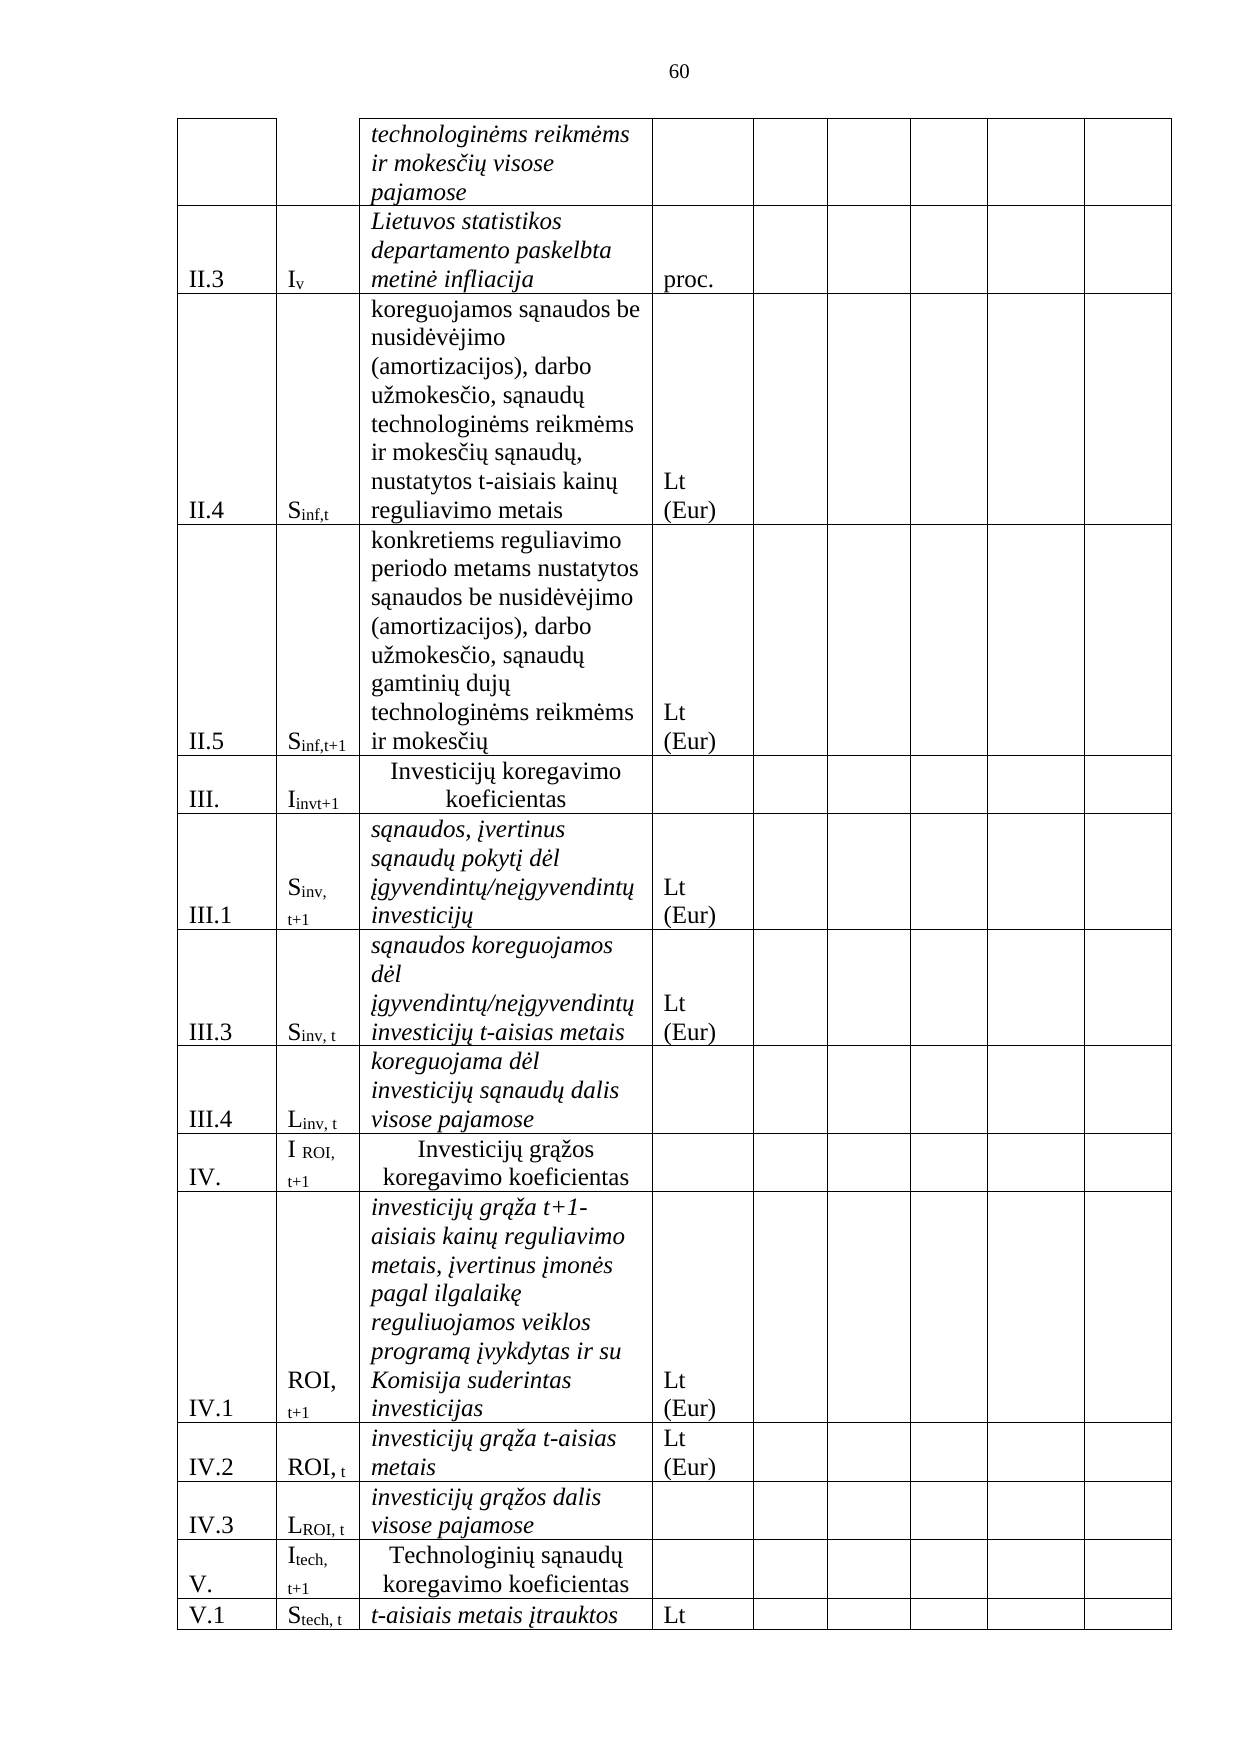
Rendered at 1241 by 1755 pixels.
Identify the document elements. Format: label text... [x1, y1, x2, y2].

table_cell [653, 756, 753, 813]
table_cell sąnaudos, įvertinus sąnaudų pokytį dėl įgyvendintų/neįgyvendintų investicijų [360, 814, 652, 929]
table_cell [911, 1423, 987, 1481]
table_cell [911, 294, 987, 524]
table_cell Lt (Eur) [653, 930, 753, 1045]
table_cell [911, 119, 987, 205]
table_cell [911, 756, 987, 813]
table_cell [277, 118, 359, 205]
table_cell LROI, t [277, 1482, 359, 1539]
table_cell [754, 206, 827, 293]
table_cell [911, 1482, 987, 1539]
table_cell V. [178, 1540, 276, 1598]
table_cell II.3 [178, 206, 276, 293]
table_cell [653, 1540, 753, 1598]
table_cell [1085, 1134, 1171, 1191]
table_cell Technologinių sąnaudų koregavimo koeficientas [360, 1540, 652, 1598]
table_cell III. [178, 756, 276, 813]
table_cell [754, 814, 827, 929]
table_cell [988, 1599, 1084, 1629]
table_cell [828, 1134, 910, 1191]
table_cell Lt (Eur) [653, 814, 753, 929]
table_cell [828, 206, 910, 293]
table_cell [653, 1482, 753, 1539]
table_cell [988, 1423, 1084, 1481]
table_cell Itech, t+1 [277, 1540, 359, 1598]
table_cell [1085, 1423, 1171, 1481]
table_cell [1085, 119, 1171, 205]
table_cell Lt [653, 1599, 753, 1629]
table_cell Lietuvos statistikos departamento paskelbta metinė infliacija [360, 206, 652, 293]
table_cell [988, 1540, 1084, 1598]
table_cell Linv, t [277, 1046, 359, 1133]
table_cell investicijų grąža t+1-aisiais kainų reguliavimo metais, įvertinus įmonės pagal ilgalaikę reguliuojamos veiklos programą įvykdytas ir su Komisija suderintas investicijas [360, 1192, 652, 1422]
table_cell [828, 756, 910, 813]
table_cell [1085, 756, 1171, 813]
table_cell [911, 206, 987, 293]
table_cell II.5 [178, 525, 276, 755]
table_cell [653, 1046, 753, 1133]
table_cell Sinf,t [277, 294, 359, 524]
table_cell IV.2 [178, 1423, 276, 1481]
table_cell [754, 119, 827, 205]
table_cell [754, 294, 827, 524]
table_cell ROI, t+1 [277, 1192, 359, 1422]
table_cell II.4 [178, 294, 276, 524]
table_cell [1085, 1599, 1171, 1629]
table_cell [828, 1046, 910, 1133]
table_cell [911, 1599, 987, 1629]
table_cell [988, 1134, 1084, 1191]
table_cell [828, 119, 910, 205]
table_cell [754, 756, 827, 813]
table_cell konkretiems reguliavimo periodo metams nustatytos sąnaudos be nusidėvėjimo (amortizacijos), darbo užmokesčio, sąnaudų gamtinių dujų technologinėms reikmėms ir mokesčių [360, 525, 652, 755]
table_cell III.1 [178, 814, 276, 929]
table_cell [828, 525, 910, 755]
table_cell III.4 [178, 1046, 276, 1133]
table_cell [1085, 525, 1171, 755]
table_cell [988, 1046, 1084, 1133]
table_cell Iv [277, 206, 359, 293]
table_cell [828, 1599, 910, 1629]
table_cell IV.1 [178, 1192, 276, 1422]
table_cell [754, 1540, 827, 1598]
table_cell [754, 930, 827, 1045]
table_cell Iinvt+1 [277, 756, 359, 813]
table_cell [988, 930, 1084, 1045]
table_cell [754, 525, 827, 755]
table_cell Lt (Eur) [653, 1423, 753, 1481]
table_cell [1085, 930, 1171, 1045]
table_cell [754, 1423, 827, 1481]
table_cell [754, 1599, 827, 1629]
table_cell [988, 206, 1084, 293]
table_cell [828, 814, 910, 929]
table_cell investicijų grąža t-aisias metais [360, 1423, 652, 1481]
table_cell [754, 1482, 827, 1539]
table_cell [1085, 1046, 1171, 1133]
table_cell [911, 1540, 987, 1598]
table_cell [988, 525, 1084, 755]
table_cell Sinv, t+1 [277, 814, 359, 929]
table_cell koreguojama dėl investicijų sąnaudų dalis visose pajamose [360, 1046, 652, 1133]
table_cell t-aisiais metais įtrauktos [360, 1599, 652, 1629]
table_cell [988, 1482, 1084, 1539]
table_cell Investicijų koregavimo koeficientas [360, 756, 652, 813]
table_cell [988, 119, 1084, 205]
table_cell [911, 525, 987, 755]
table_cell [1085, 814, 1171, 929]
table_cell [828, 1423, 910, 1481]
table_cell [828, 294, 910, 524]
table_cell IV. [178, 1134, 276, 1191]
table_cell [828, 930, 910, 1045]
table_cell IV.3 [178, 1482, 276, 1539]
table_cell Stech, t [277, 1599, 359, 1629]
table_cell I ROI, t+1 [277, 1134, 359, 1191]
table_cell koreguojamos sąnaudos be nusidėvėjimo (amortizacijos), darbo užmokesčio, sąnaudų technologinėms reikmėms ir mokesčių sąnaudų, nustatytos t-aisiais kainų reguliavimo metais [360, 294, 652, 524]
table_cell V.1 [178, 1599, 276, 1629]
table_cell Lt (Eur) [653, 1192, 753, 1422]
table_cell Lt (Eur) [653, 294, 753, 524]
table_cell [754, 1134, 827, 1191]
table_cell Sinv, t [277, 930, 359, 1045]
table_cell [754, 1046, 827, 1133]
table_cell [911, 1046, 987, 1133]
table_cell [1085, 294, 1171, 524]
table_cell [828, 1192, 910, 1422]
table_cell [1085, 206, 1171, 293]
table_cell technologinėms reikmėms ir mokesčių visose pajamose [360, 119, 652, 205]
table_cell [988, 1192, 1084, 1422]
table_cell Lt (Eur) [653, 525, 753, 755]
table_cell [988, 814, 1084, 929]
table_cell [911, 1134, 987, 1191]
table_cell [828, 1540, 910, 1598]
table_cell [828, 1482, 910, 1539]
table_cell [653, 119, 753, 205]
table_cell investicijų grąžos dalis visose pajamose [360, 1482, 652, 1539]
table_cell [911, 1192, 987, 1422]
table_cell [911, 814, 987, 929]
table_cell [1085, 1540, 1171, 1598]
table_cell III.3 [178, 930, 276, 1045]
table_cell [1085, 1192, 1171, 1422]
table_cell [178, 119, 276, 205]
table_cell ROI, t [277, 1423, 359, 1481]
table_cell [988, 294, 1084, 524]
table_cell Investicijų grąžos koregavimo koeficientas [360, 1134, 652, 1191]
table_cell [653, 1134, 753, 1191]
table_cell [1085, 1482, 1171, 1539]
table_cell proc. [653, 206, 753, 293]
table_cell [754, 1192, 827, 1422]
table_cell Sinf,t+1 [277, 525, 359, 755]
table_cell sąnaudos koreguojamos dėl įgyvendintų/neįgyvendintų investicijų t-aisias metais [360, 930, 652, 1045]
table_cell [911, 930, 987, 1045]
table_cell [988, 756, 1084, 813]
